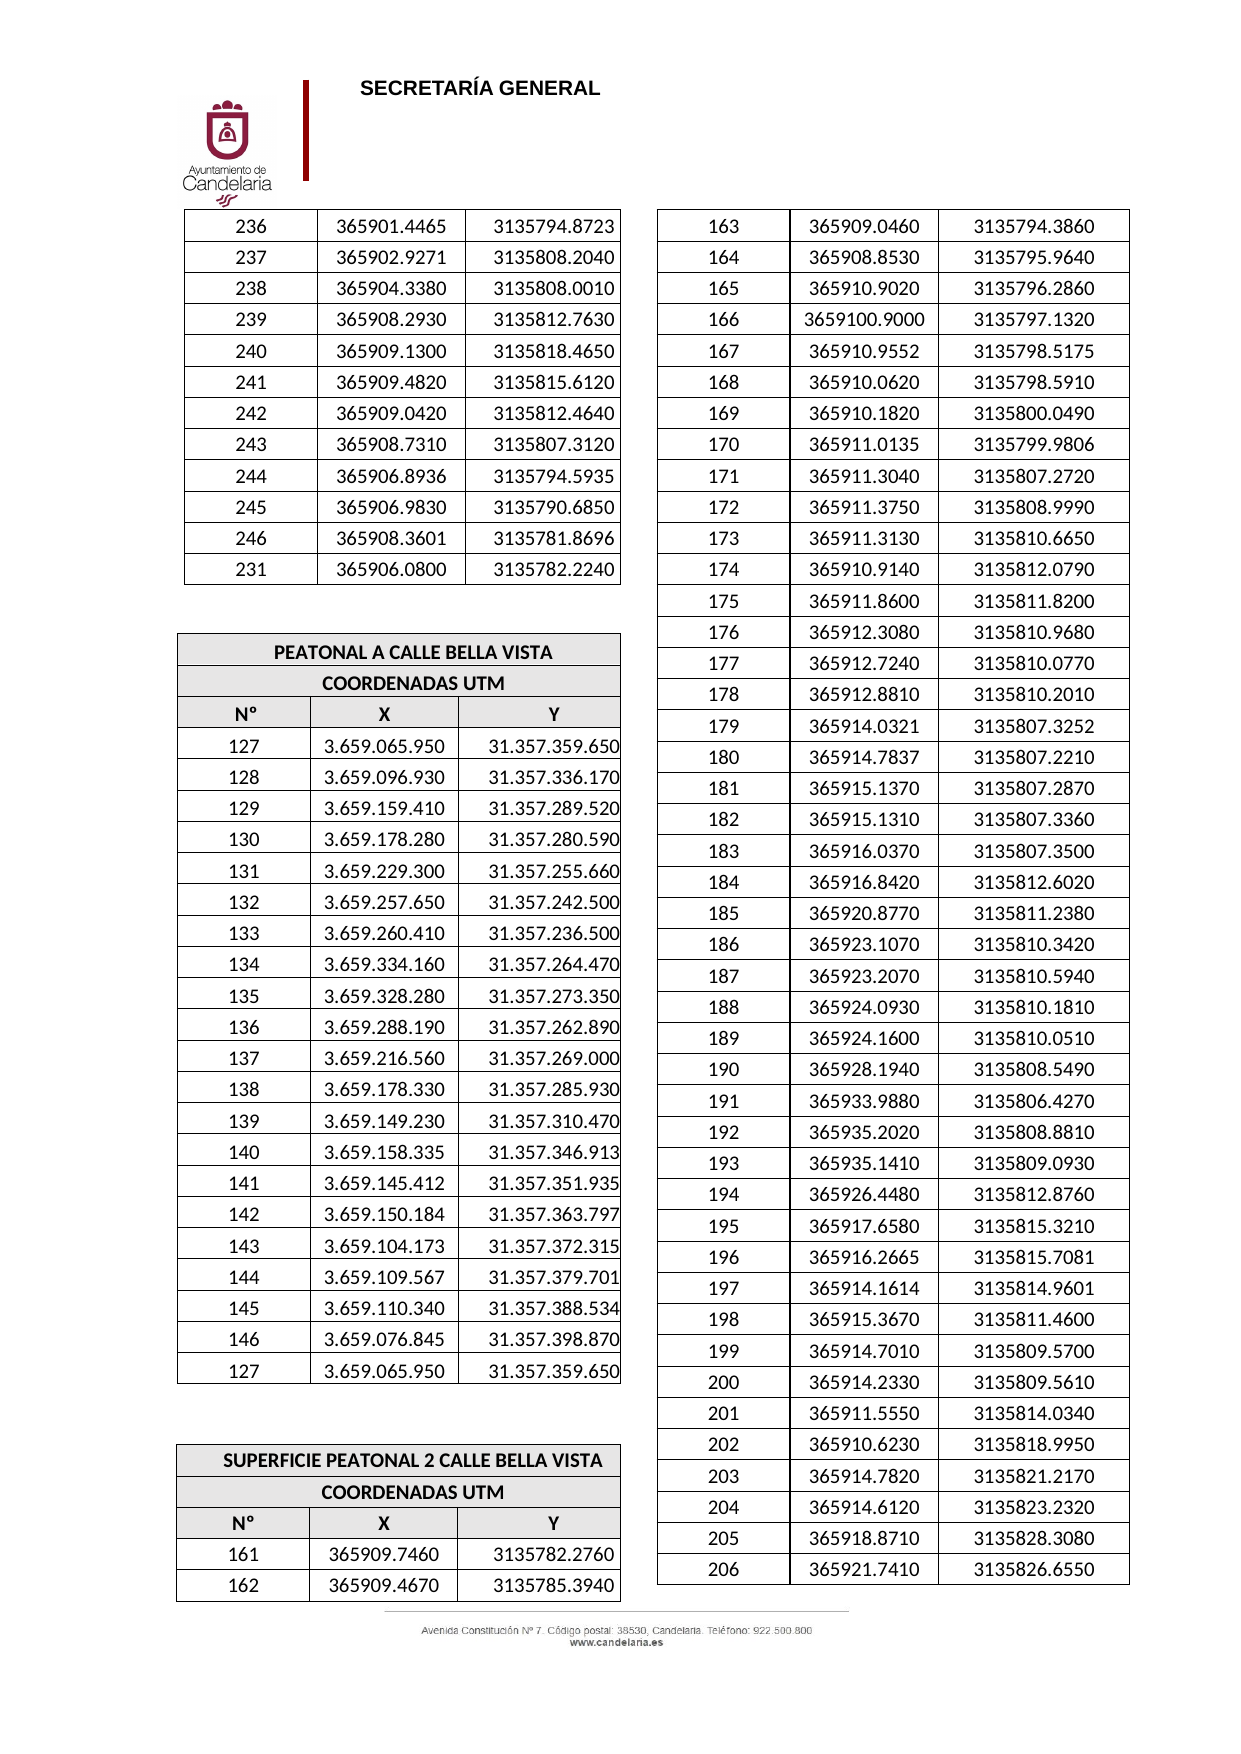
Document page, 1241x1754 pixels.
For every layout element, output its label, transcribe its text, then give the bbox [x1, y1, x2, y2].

table_cell 365916.8420 [791, 867, 938, 897]
table_cell 164 [658, 242, 789, 272]
table_cell 31.357.359.650 [459, 1353, 620, 1383]
table_cell 365914.1614 [791, 1273, 938, 1303]
table_cell 365910.9020 [791, 273, 938, 303]
table_cell 365912.8810 [791, 679, 938, 709]
table_cell 3135795.9640 [939, 242, 1129, 272]
table_cell 163 [658, 210, 789, 241]
table_cell 3135807.3360 [939, 804, 1129, 834]
table_cell 183 [658, 835, 789, 866]
table_cell 3135785.3940 [458, 1570, 620, 1601]
table_cell 365914.6120 [791, 1492, 938, 1522]
table_cell 365912.7240 [791, 648, 938, 678]
table_cell 365908.8530 [791, 242, 938, 272]
table_cell 195 [658, 1210, 789, 1241]
table_cell 133 [178, 916, 310, 946]
table_cell 365911.8600 [791, 585, 938, 616]
table_cell 365910.9140 [791, 554, 938, 584]
table_cell 3659100.9000 [791, 304, 938, 334]
table_cell 178 [658, 679, 789, 709]
table_cell 177 [658, 648, 789, 678]
table_cell 31.357.264.470 [459, 947, 620, 977]
table_cell 137 [178, 1041, 310, 1071]
table_cell 365909.0420 [318, 398, 465, 428]
table_cell 241 [185, 367, 317, 397]
table_cell 365909.4820 [318, 367, 465, 397]
table_cell 143 [178, 1228, 310, 1258]
table_cell 3135809.5610 [939, 1367, 1129, 1397]
table_cell 196 [658, 1242, 789, 1272]
table_cell 365920.8770 [791, 898, 938, 928]
table_cell 3.659.149.230 [311, 1103, 458, 1133]
table_cell 365924.0930 [791, 992, 938, 1022]
table_cell 161 [177, 1539, 309, 1569]
table_cell 145 [178, 1291, 310, 1321]
table_cell 365901.4465 [318, 210, 465, 241]
table_cell 3135782.2240 [466, 554, 620, 584]
table_cell 3135782.2760 [458, 1539, 620, 1569]
table_cell 365910.9552 [791, 335, 938, 366]
table_cell 3135797.1320 [939, 304, 1129, 334]
table_cell 3135810.0770 [939, 648, 1129, 678]
table_cell 131 [178, 853, 310, 883]
table_cell 134 [178, 947, 310, 977]
table_cell 3135823.2320 [939, 1492, 1129, 1522]
table_cell 365906.9830 [318, 492, 465, 522]
table_cell 31.357.289.520 [459, 791, 620, 821]
table_cell 132 [178, 884, 310, 914]
table_cell 238 [185, 273, 317, 303]
table_cell 31.357.351.935 [459, 1166, 620, 1196]
table_cell 3135810.6650 [939, 523, 1129, 553]
table_cell 242 [185, 398, 317, 428]
table_cell 31.357.242.500 [459, 884, 620, 914]
table_cell 3.659.096.930 [311, 759, 458, 789]
table_cell 365914.0321 [791, 710, 938, 741]
table_cell 31.357.236.500 [459, 916, 620, 946]
table_cell 236 [185, 210, 317, 241]
table_cell 31.357.388.534 [459, 1291, 620, 1321]
table_cell 197 [658, 1273, 789, 1303]
table_cell 365918.8710 [791, 1523, 938, 1553]
table_cell 31.357.255.660 [459, 853, 620, 883]
table_cell 365902.9271 [318, 242, 465, 272]
table_cell 3135814.9601 [939, 1273, 1129, 1303]
table_cell 3135811.2380 [939, 898, 1129, 928]
table_cell 365906.8936 [318, 460, 465, 491]
table_cell 3135800.0490 [939, 398, 1129, 428]
table_cell 3135799.9806 [939, 429, 1129, 459]
table_cell 199 [658, 1335, 789, 1366]
table_cell 193 [658, 1148, 789, 1178]
table_cell 186 [658, 929, 789, 959]
table_cell 3135810.9680 [939, 617, 1129, 647]
table_cell 130 [178, 822, 310, 852]
table_cell 205 [658, 1523, 789, 1553]
table_cell 3135815.6120 [466, 367, 620, 397]
table_cell 365911.3130 [791, 523, 938, 553]
table_cell 365926.4480 [791, 1179, 938, 1209]
table_cell 3.659.104.173 [311, 1228, 458, 1258]
table_cell 3135798.5910 [939, 367, 1129, 397]
table_cell COORDENADAS UTM [177, 1477, 620, 1507]
table_cell 365924.1600 [791, 1023, 938, 1053]
table_cell 365914.7837 [791, 742, 938, 772]
table_cell 365914.2330 [791, 1367, 938, 1397]
table_cell Y [458, 1508, 620, 1538]
table_cell 128 [178, 759, 310, 789]
table_cell 139 [178, 1103, 310, 1133]
table_cell 3135826.6550 [939, 1554, 1129, 1584]
table_cell 129 [178, 791, 310, 821]
table_cell Nº [177, 1508, 309, 1538]
table_cell 365917.6580 [791, 1210, 938, 1241]
table_cell 3135790.6850 [466, 492, 620, 522]
table_cell 188 [658, 992, 789, 1022]
table_cell 365923.2070 [791, 960, 938, 991]
table_cell 3135811.8200 [939, 585, 1129, 616]
table_cell 127 [178, 1353, 310, 1383]
table_cell 202 [658, 1429, 789, 1459]
table_cell 3.659.110.340 [311, 1291, 458, 1321]
table_cell 176 [658, 617, 789, 647]
table_cell Y [459, 697, 620, 727]
table_cell 3135781.8696 [466, 523, 620, 553]
table_cell 3135794.8723 [466, 210, 620, 241]
table_cell 165 [658, 273, 789, 303]
table_cell 182 [658, 804, 789, 834]
table_cell 365908.7310 [318, 429, 465, 459]
table_cell 31.357.336.170 [459, 759, 620, 789]
table_cell 365915.1310 [791, 804, 938, 834]
table_cell 31.357.280.590 [459, 822, 620, 852]
table_cell 206 [658, 1554, 789, 1584]
table_cell 200 [658, 1367, 789, 1397]
table_cell 136 [178, 1009, 310, 1039]
table_cell COORDENADAS UTM [178, 666, 620, 696]
table_cell 365935.1410 [791, 1148, 938, 1178]
table_cell 3.659.065.950 [311, 728, 458, 758]
table_cell 365910.6230 [791, 1429, 938, 1459]
table_cell 3.659.178.330 [311, 1072, 458, 1102]
table_cell 3135812.4640 [466, 398, 620, 428]
table_cell 189 [658, 1023, 789, 1053]
table_cell 180 [658, 742, 789, 772]
table_cell 31.357.372.315 [459, 1228, 620, 1258]
table_cell 365910.1820 [791, 398, 938, 428]
table_cell 3135807.2210 [939, 742, 1129, 772]
table_cell 3135818.9950 [939, 1429, 1129, 1459]
table_cell 198 [658, 1304, 789, 1334]
table_cell 3135794.3860 [939, 210, 1129, 241]
table_cell 3135812.7630 [466, 304, 620, 334]
table_cell 365915.3670 [791, 1304, 938, 1334]
table_cell 3135796.2860 [939, 273, 1129, 303]
table_cell 3.659.150.184 [311, 1197, 458, 1227]
table_cell 3.659.109.567 [311, 1259, 458, 1289]
table_cell 31.357.273.350 [459, 978, 620, 1008]
table_cell 31.357.269.000 [459, 1041, 620, 1071]
table_cell 174 [658, 554, 789, 584]
table_cell 3135807.3500 [939, 835, 1129, 866]
table_cell 3.659.328.280 [311, 978, 458, 1008]
table_cell 3135807.2720 [939, 460, 1129, 491]
table_cell 167 [658, 335, 789, 366]
table_cell 140 [178, 1134, 310, 1164]
table_cell 365914.7010 [791, 1335, 938, 1366]
table_cell 365909.1300 [318, 335, 465, 366]
table_cell 181 [658, 773, 789, 803]
table_cell 31.357.310.470 [459, 1103, 620, 1133]
table_cell 3135811.4600 [939, 1304, 1129, 1334]
table_cell 3.659.216.560 [311, 1041, 458, 1071]
table_cell 237 [185, 242, 317, 272]
table_cell X [310, 1508, 457, 1538]
table_cell 3.659.145.412 [311, 1166, 458, 1196]
table_cell 31.357.285.930 [459, 1072, 620, 1102]
table_cell 3135814.0340 [939, 1398, 1129, 1428]
table_cell 365911.0135 [791, 429, 938, 459]
table_cell 3135810.3420 [939, 929, 1129, 959]
table_cell 3.659.334.160 [311, 947, 458, 977]
table_cell 365908.2930 [318, 304, 465, 334]
table_header SUPERFICIE PEATONAL 2 CALLE BELLA VISTA [177, 1445, 620, 1476]
table_cell 138 [178, 1072, 310, 1102]
table_cell 365915.1370 [791, 773, 938, 803]
table_cell 365912.3080 [791, 617, 938, 647]
table_cell 194 [658, 1179, 789, 1209]
table_cell 3.659.178.280 [311, 822, 458, 852]
table_cell Nº [178, 697, 310, 727]
table_cell 127 [178, 728, 310, 758]
table_cell 31.357.262.890 [459, 1009, 620, 1039]
table_cell 185 [658, 898, 789, 928]
table_cell 3135806.4270 [939, 1085, 1129, 1116]
table_cell 365906.0800 [318, 554, 465, 584]
table_cell 201 [658, 1398, 789, 1428]
table_cell 173 [658, 523, 789, 553]
table_cell 3135812.8760 [939, 1179, 1129, 1209]
table_cell 179 [658, 710, 789, 741]
table_cell 244 [185, 460, 317, 491]
table_cell 3135808.0010 [466, 273, 620, 303]
table_cell 3135815.3210 [939, 1210, 1129, 1241]
table_cell 3135812.6020 [939, 867, 1129, 897]
table_cell 365909.0460 [791, 210, 938, 241]
table_cell 141 [178, 1166, 310, 1196]
table_cell 3135808.8810 [939, 1117, 1129, 1147]
table_cell 3.659.065.950 [311, 1353, 458, 1383]
table_cell 3135808.2040 [466, 242, 620, 272]
table_cell 31.357.398.870 [459, 1322, 620, 1352]
table_cell 146 [178, 1322, 310, 1352]
table_cell 365909.7460 [310, 1539, 457, 1569]
table_cell 231 [185, 554, 317, 584]
table_cell 245 [185, 492, 317, 522]
table_cell 239 [185, 304, 317, 334]
table_cell 31.357.346.913 [459, 1134, 620, 1164]
table_header PEATONAL A CALLE BELLA VISTA [178, 634, 620, 664]
table_cell 31.357.363.797 [459, 1197, 620, 1227]
table_cell 3135815.7081 [939, 1242, 1129, 1272]
table_cell 3135810.0510 [939, 1023, 1129, 1053]
table_cell 3135812.0790 [939, 554, 1129, 584]
table_cell 170 [658, 429, 789, 459]
table_cell 365904.3380 [318, 273, 465, 303]
table_cell 3.659.159.410 [311, 791, 458, 821]
table_cell 365923.1070 [791, 929, 938, 959]
table_cell 31.357.359.650 [459, 728, 620, 758]
table_cell 175 [658, 585, 789, 616]
table_cell 3135810.5940 [939, 960, 1129, 991]
table_cell X [311, 697, 458, 727]
table_cell 365908.3601 [318, 523, 465, 553]
table_cell 171 [658, 460, 789, 491]
table_cell 3135807.3120 [466, 429, 620, 459]
table_cell 246 [185, 523, 317, 553]
table_cell 172 [658, 492, 789, 522]
table_cell 3135807.3252 [939, 710, 1129, 741]
table_cell 135 [178, 978, 310, 1008]
table_cell 190 [658, 1054, 789, 1084]
table_cell 365928.1940 [791, 1054, 938, 1084]
table_cell 3135798.5175 [939, 335, 1129, 366]
table_cell 203 [658, 1460, 789, 1491]
table_cell 3.659.076.845 [311, 1322, 458, 1352]
table_cell 365916.0370 [791, 835, 938, 866]
table_cell 3.659.260.410 [311, 916, 458, 946]
table_cell 191 [658, 1085, 789, 1116]
table_cell 365914.7820 [791, 1460, 938, 1491]
table_cell 3135809.5700 [939, 1335, 1129, 1366]
table_cell 162 [177, 1570, 309, 1601]
table_cell 168 [658, 367, 789, 397]
table_cell 187 [658, 960, 789, 991]
table_cell 3.659.257.650 [311, 884, 458, 914]
table_cell 3135807.2870 [939, 773, 1129, 803]
table_cell 169 [658, 398, 789, 428]
table_cell 3135808.9990 [939, 492, 1129, 522]
table_cell 365921.7410 [791, 1554, 938, 1584]
table_cell 3.659.158.335 [311, 1134, 458, 1164]
table_cell 365911.3750 [791, 492, 938, 522]
table_cell 240 [185, 335, 317, 366]
table_cell 3135821.2170 [939, 1460, 1129, 1491]
table_cell 166 [658, 304, 789, 334]
table_cell 3135810.2010 [939, 679, 1129, 709]
table_cell 365933.9880 [791, 1085, 938, 1116]
table_cell 365909.4670 [310, 1570, 457, 1601]
table_cell 3135808.5490 [939, 1054, 1129, 1084]
table_cell 365910.0620 [791, 367, 938, 397]
table_cell 3135794.5935 [466, 460, 620, 491]
table_cell 365911.3040 [791, 460, 938, 491]
table_cell 365935.2020 [791, 1117, 938, 1147]
table_cell 3135828.3080 [939, 1523, 1129, 1553]
table_cell 204 [658, 1492, 789, 1522]
table_cell 31.357.379.701 [459, 1259, 620, 1289]
table_cell 3.659.288.190 [311, 1009, 458, 1039]
table_cell 3135818.4650 [466, 335, 620, 366]
table_cell 243 [185, 429, 317, 459]
table_cell 144 [178, 1259, 310, 1289]
table_cell 3135810.1810 [939, 992, 1129, 1022]
table_cell 365911.5550 [791, 1398, 938, 1428]
table_cell 142 [178, 1197, 310, 1227]
table_cell 192 [658, 1117, 789, 1147]
table_cell 184 [658, 867, 789, 897]
table_cell 3.659.229.300 [311, 853, 458, 883]
table_cell 3135809.0930 [939, 1148, 1129, 1178]
table_cell 365916.2665 [791, 1242, 938, 1272]
